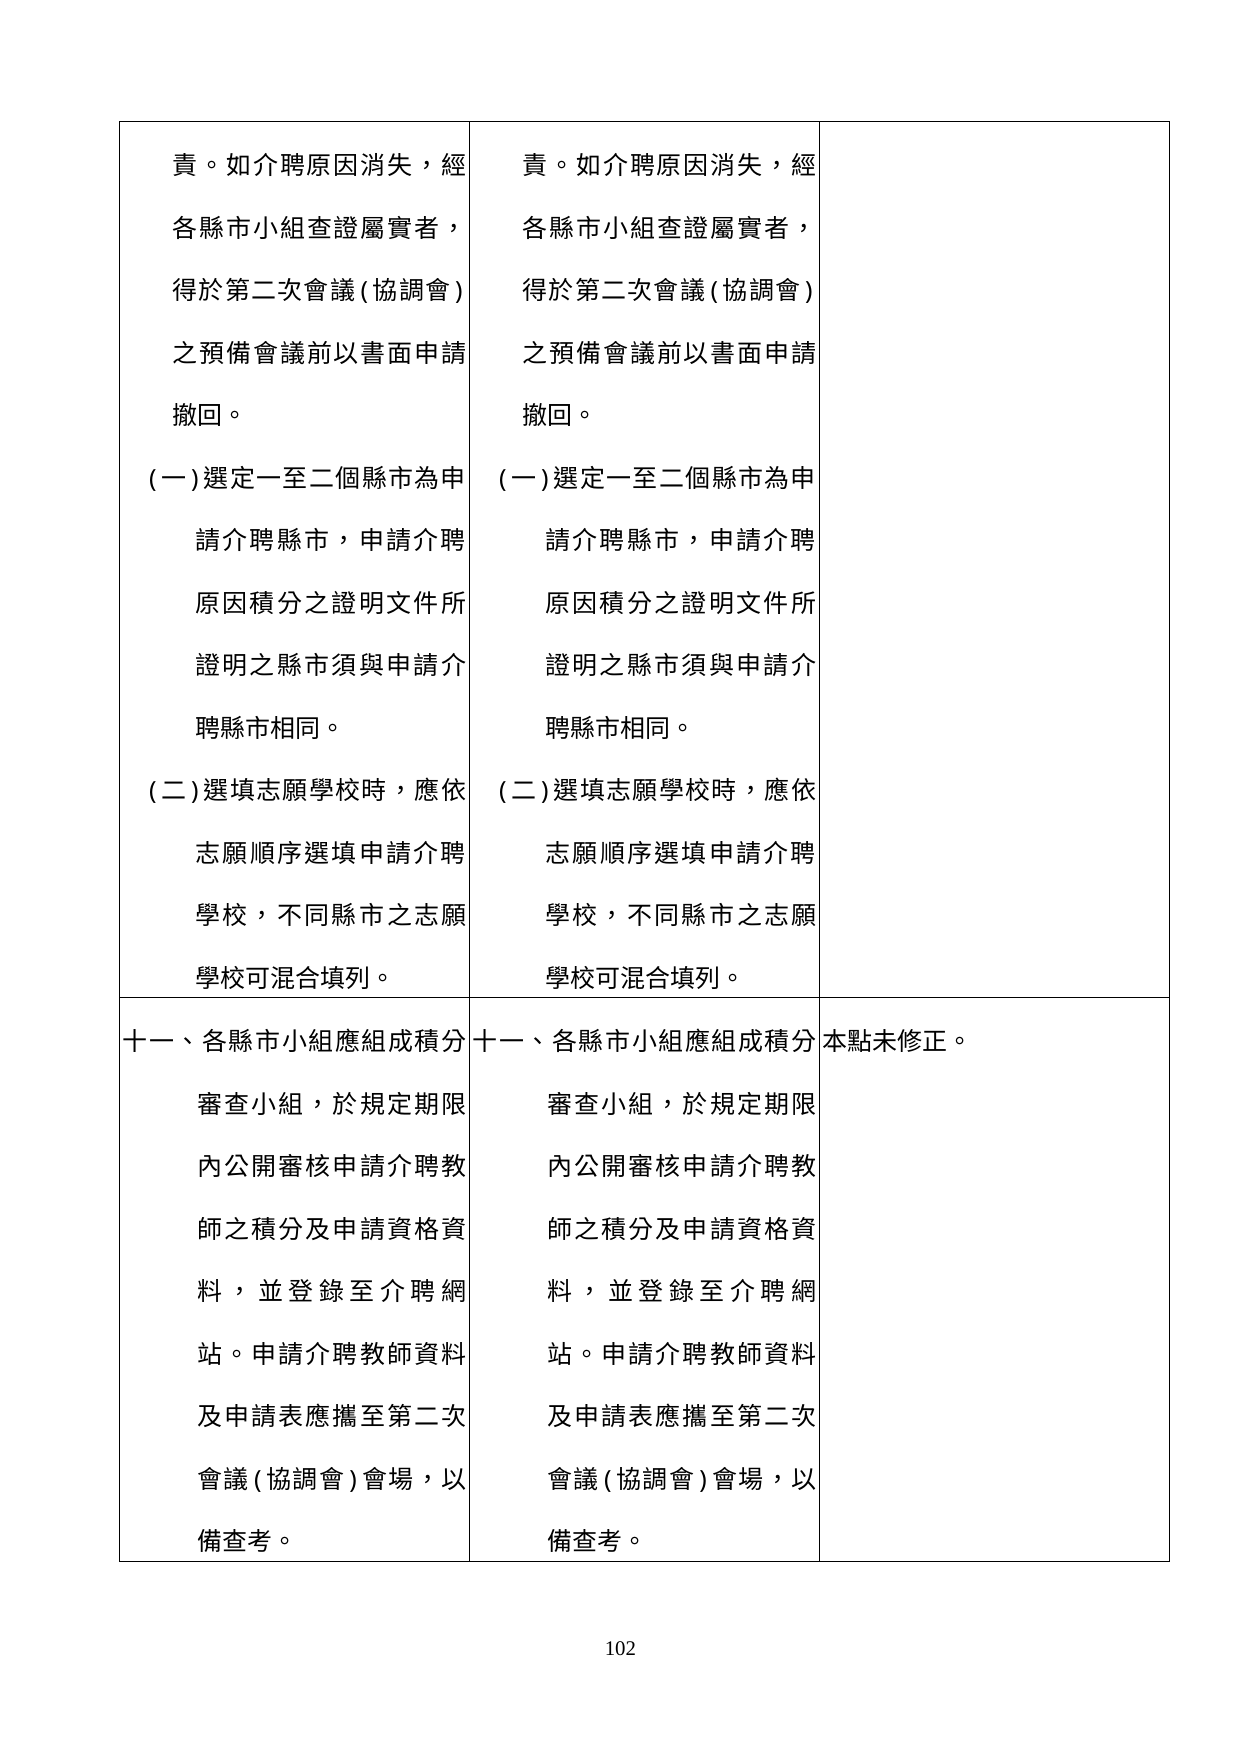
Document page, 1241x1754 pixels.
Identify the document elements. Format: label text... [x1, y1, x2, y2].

table_cell 十一、各縣市小組應組成積分審查小組，於規定期限內公開審核申請介聘教師之積分及申請資格資料，並登錄至介聘網站。申請介聘教師資料及申請表應攜至第二次會議(協調會)會場，以備查考。 [120, 998, 469, 1561]
table_cell 十一、各縣市小組應組成積分審查小組，於規定期限內公開審核申請介聘教師之積分及申請資格資料，並登錄至介聘網站。申請介聘教師資料及申請表應攜至第二次會議(協調會)會場，以備查考。 [470, 998, 819, 1561]
table_cell 責。如介聘原因消失，經各縣市小組查證屬實者，得於第二次會議(協調會)之預備會議前以書面申請撤回。 (一)選定一至二個縣市為申請介聘縣市，申請介聘原因積分之證明文件所證明之縣市須與申請介聘縣市相同。 (二)選填志願學校時，應依志願順序選填申請介聘學校，不同縣市之志願學校可混合填列。 [470, 122, 819, 997]
table_cell [820, 122, 1169, 997]
table_cell 責。如介聘原因消失，經各縣市小組查證屬實者，得於第二次會議(協調會)之預備會議前以書面申請撤回。 (一)選定一至二個縣市為申請介聘縣市，申請介聘原因積分之證明文件所證明之縣市須與申請介聘縣市相同。 (二)選填志願學校時，應依志願順序選填申請介聘學校，不同縣市之志願學校可混合填列。 [120, 122, 469, 997]
table_cell 本點未修正。 [820, 998, 1169, 1561]
